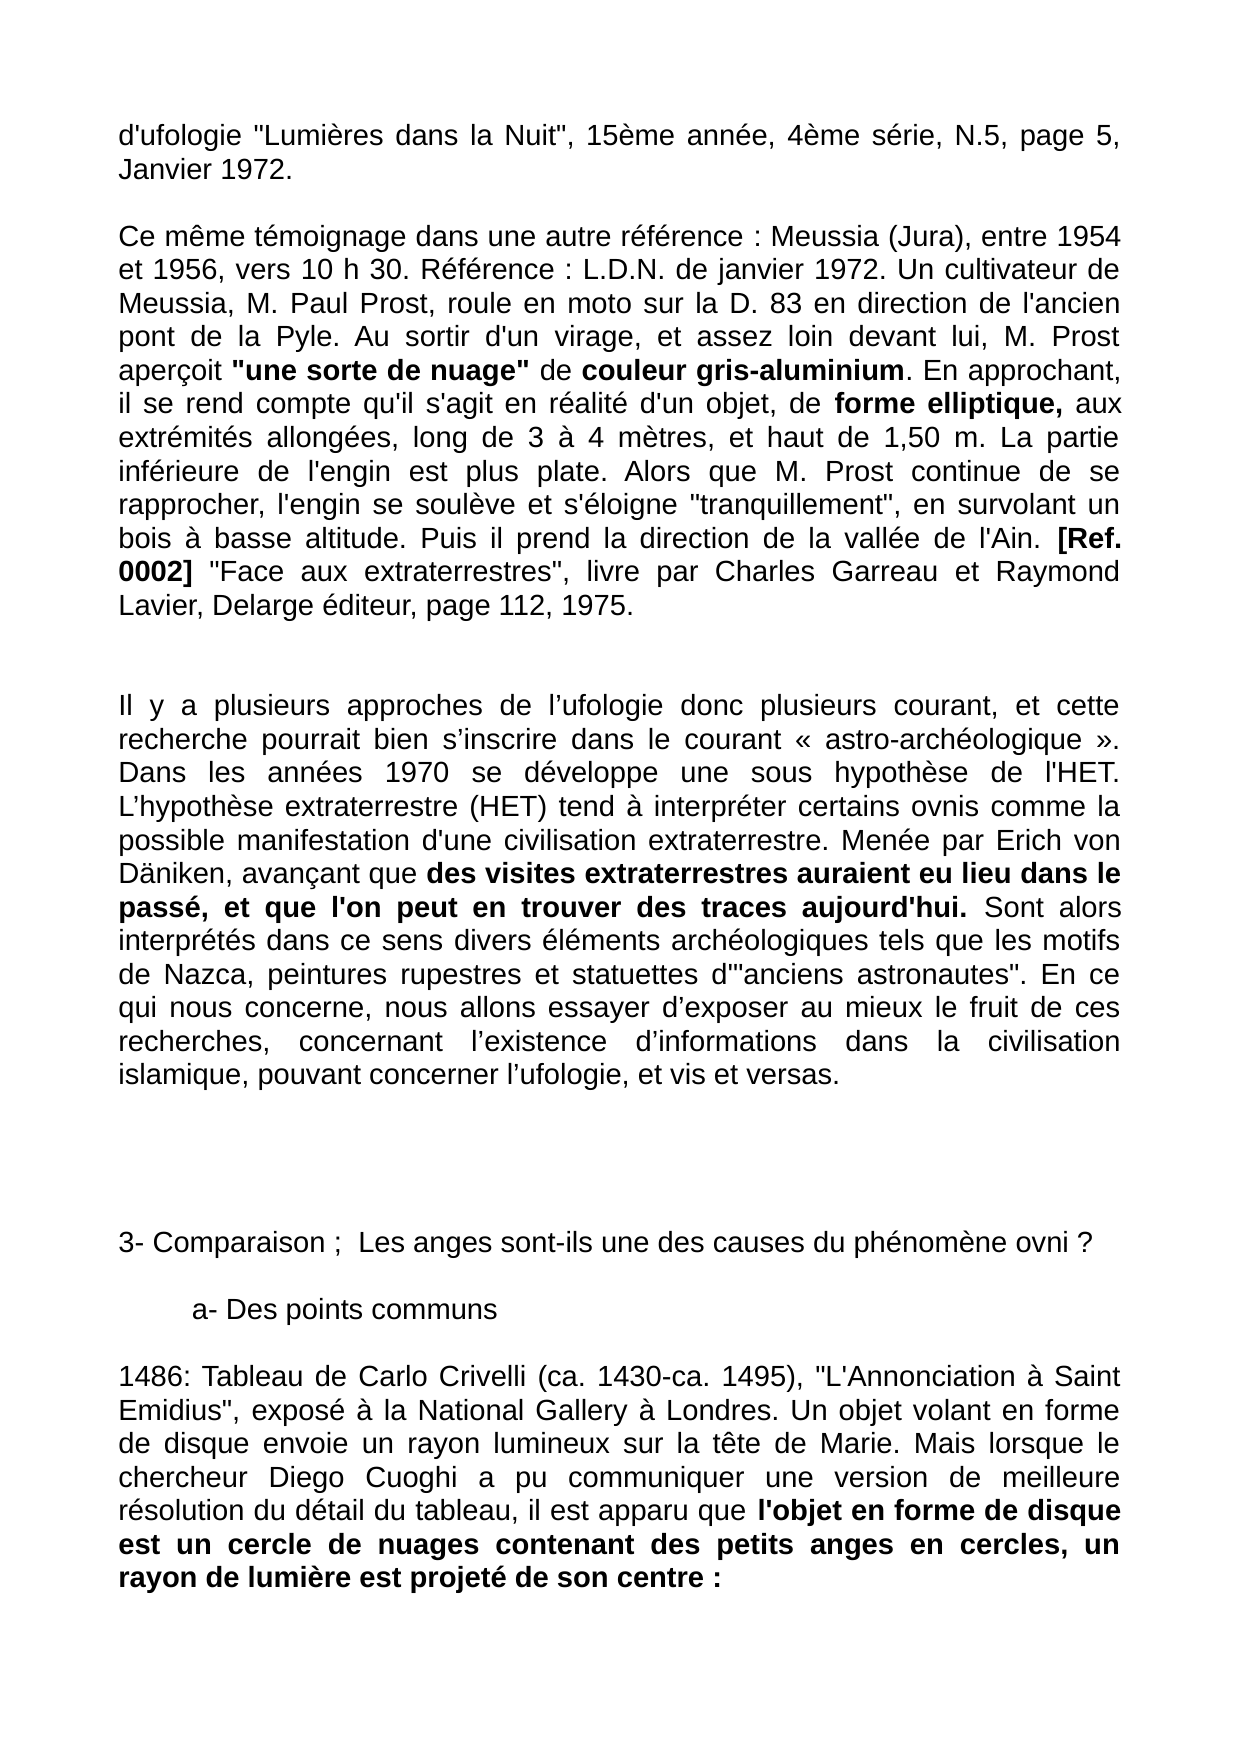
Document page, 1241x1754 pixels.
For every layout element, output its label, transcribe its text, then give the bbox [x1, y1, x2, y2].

text Ce même témoignage dans une autre référence : Meussia (Jura), entre 1954 et 1956, vers 10 h 30. Référence : L.D.N. de janvier 1972. Un cultivateur de Meussia, M. Paul Prost, roule en moto sur la D. 83 en direction de l'ancien pont de la Pyle. Au sortir d'un virage, et assez loin devant lui, M. Prost aperçoit "une sorte de nuage" de couleur gris-aluminium. En approchant, il se rend compte qu'il s'agit en réalité d'un objet, de forme elliptique, aux extrémités allongées, long de 3 à 4 mètres, et haut de 1,50 m. La partie inférieure de l'engin est plus plate. Alors que M. Prost continue de se rapprocher, l'engin se soulève et s'éloigne "tranquillement", en survolant un bois à basse altitude. Puis il prend la direction de la vallée de l'Ain. [Ref. 0002] "Face aux extraterrestres", livre par Charles Garreau et Raymond Lavier, Delarge éditeur, page 112, 1975. [118, 219, 1122, 621]
text 3- Comparaison ; Les anges sont-ils une des causes du phénomène ovni ? [118, 1225, 1122, 1258]
text d'ufologie "Lumières dans la Nuit", 15ème année, 4ème série, N.5, page 5, Janvier 1972. [118, 118, 1122, 185]
text Il y a plusieurs approches de l’ufologie donc plusieurs courant, et cette recherche pourrait bien s’inscrire dans le courant « astro-archéologique ». Dans les années 1970 se développe une sous hypothèse de l'HET. L’hypothèse extraterrestre (HET) tend à interpréter certains ovnis comme la possible manifestation d'une civilisation extraterrestre. Menée par Erich von Däniken, avançant que des visites extraterrestres auraient eu lieu dans le passé, et que l'on peut en trouver des traces aujourd'hui. Sont alors interprétés dans ce sens divers éléments archéologiques tels que les motifs de Nazca, peintures rupestres et statuettes d'"anciens astronautes". En ce qui nous concerne, nous allons essayer d’exposer au mieux le fruit de ces recherches, concernant l’existence d’informations dans la civilisation islamique, pouvant concerner l’ufologie, et vis et versas. [118, 688, 1122, 1091]
text 1486: Tableau de Carlo Crivelli (ca. 1430-ca. 1495), "L'Annonciation à Saint Emidius", exposé à la National Gallery à Londres. Un objet volant en forme de disque envoie un rayon lumineux sur la tête de Marie. Mais lorsque le chercheur Diego Cuoghi a pu communiquer une version de meilleure résolution du détail du tableau, il est apparu que l'objet en forme de disque est un cercle de nuages contenant des petits anges en cercles, un rayon de lumière est projeté de son centre : [118, 1359, 1122, 1594]
text a- Des points communs [118, 1292, 1122, 1326]
